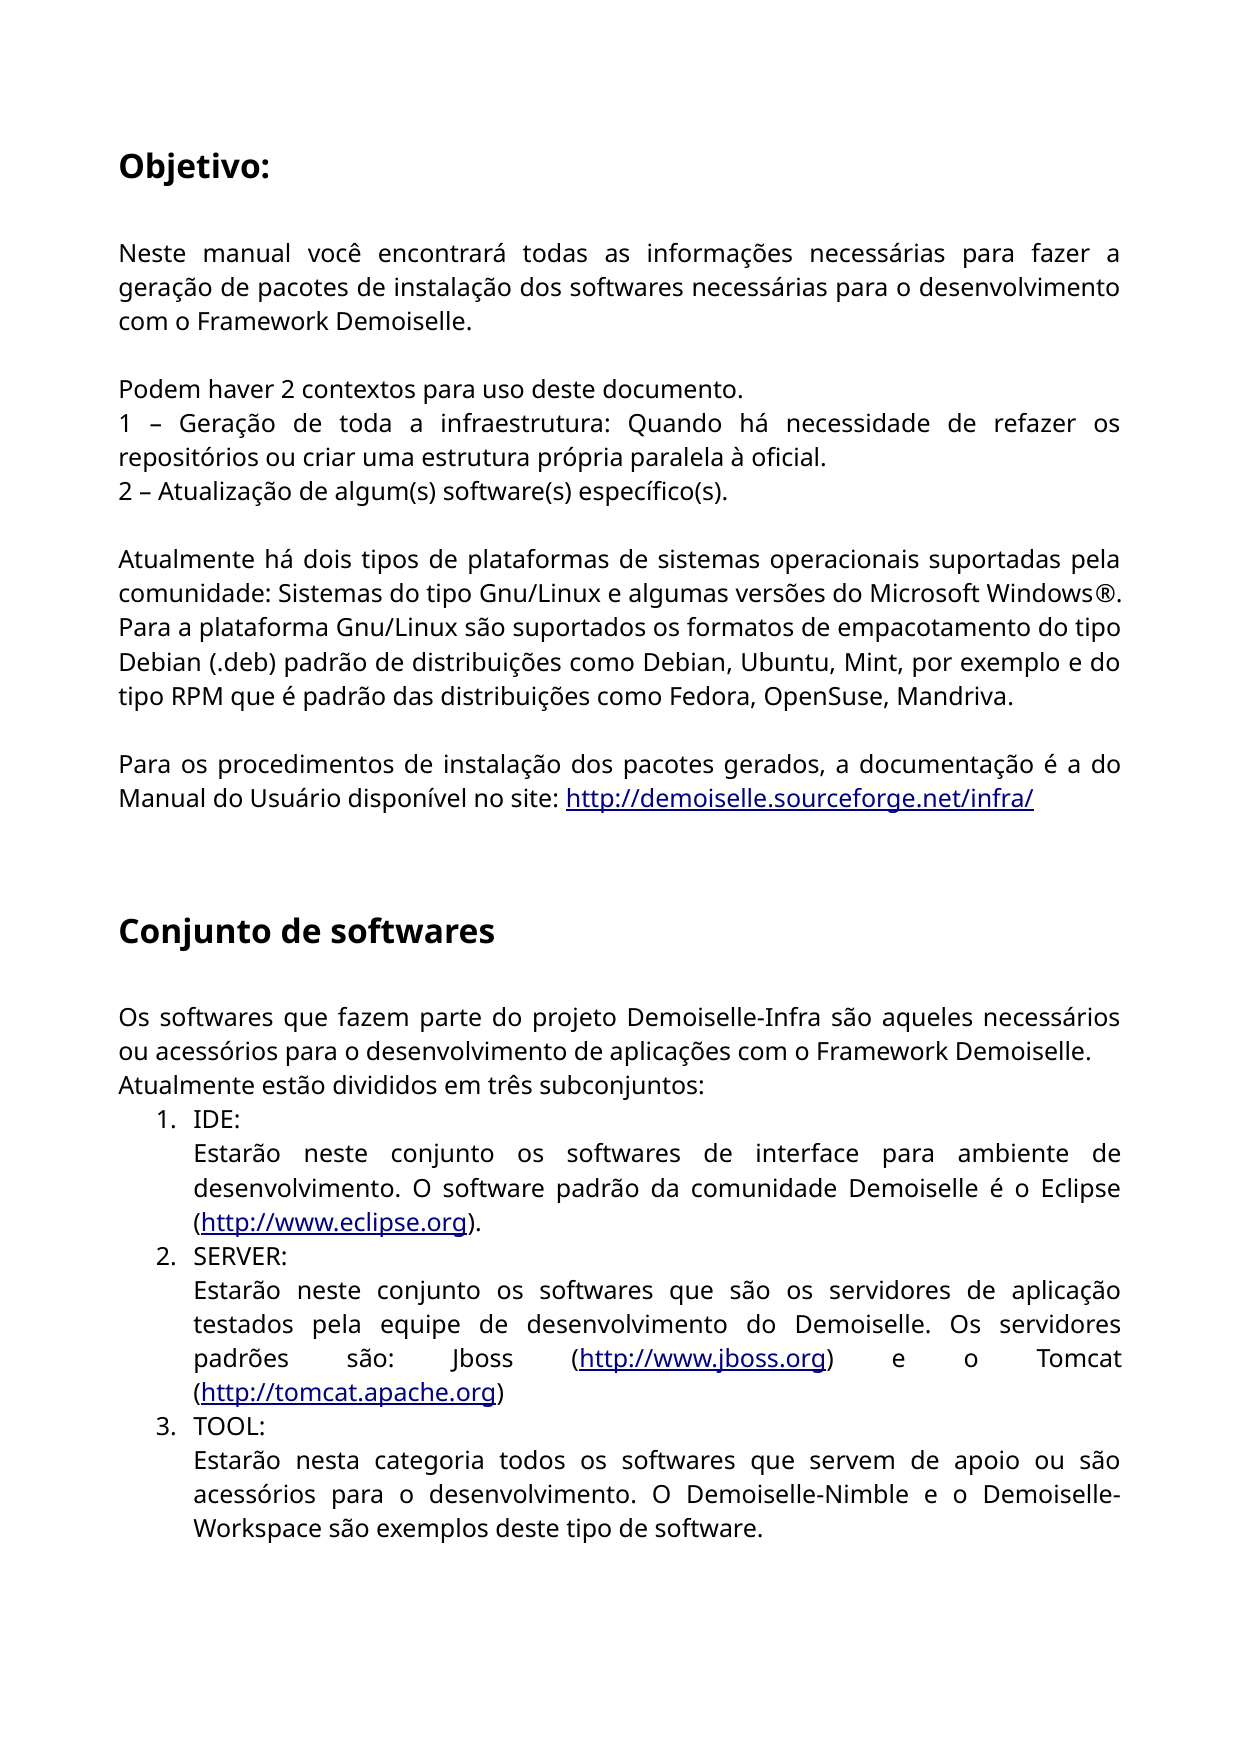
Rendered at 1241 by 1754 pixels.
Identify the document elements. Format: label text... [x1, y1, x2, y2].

text Podem haver 2 contextos para uso deste documento. [118, 372, 1122, 406]
list Estarão neste conjunto os softwares de interface para ambiente de desenvolvimento. O software padrão da comunidade Demoiselle é o Eclipse (http://www.eclipse.org). [156, 1136, 1122, 1238]
text Para os procedimentos de instalação dos pacotes gerados, a documentação é a do Manual do Usuário disponível no site: http://demoiselle.sourceforge.net/infra/ [118, 746, 1122, 814]
text Atualmente estão divididos em três subconjuntos: [118, 1068, 1122, 1102]
text 1 – Geração de toda a infraestrutura: Quando há necessidade de refazer os repositórios ou criar uma estrutura própria paralela à oficial. [118, 406, 1122, 474]
text Neste manual você encontrará todas as informações necessárias para fazer a geração de pacotes de instalação dos softwares necessárias para o desenvolvimento com o Framework Demoiselle. [118, 235, 1122, 338]
list IDE: [156, 1102, 1122, 1136]
list Estarão nesta categoria todos os softwares que servem de apoio ou são acessórios para o desenvolvimento. O Demoiselle-Nimble e o Demoiselle-Workspace são exemplos deste tipo de software. [156, 1443, 1122, 1545]
list SERVER: [156, 1238, 1122, 1272]
text Atualmente há dois tipos de plataformas de sistemas operacionais suportadas pela comunidade: Sistemas do tipo Gnu/Linux e algumas versões do Microsoft Windows®. Para a plataforma Gnu/Linux são suportados os formatos de empacotamento do tipo Debian (.deb) padrão de distribuições como Debian, Ubuntu, Mint, por exemplo e do tipo RPM que é padrão das distribuições como Fedora, OpenSuse, Mandriva. [118, 542, 1122, 712]
list TOOL: [156, 1409, 1122, 1443]
subtitle Objetivo: [118, 143, 1122, 189]
subtitle Conjunto de softwares [118, 908, 1122, 953]
list Estarão neste conjunto os softwares que são os servidores de aplicação testados pela equipe de desenvolvimento do Demoiselle. Os servidores padrões são: Jboss (http://www.jboss.org) e o Tomcat (http://tomcat.apache.org) [156, 1272, 1122, 1409]
text Os softwares que fazem parte do projeto Demoiselle-Infra são aqueles necessários ou acessórios para o desenvolvimento de aplicações com o Framework Demoiselle. [118, 1000, 1122, 1068]
text 2 – Atualização de algum(s) software(s) específico(s). [118, 474, 1122, 508]
